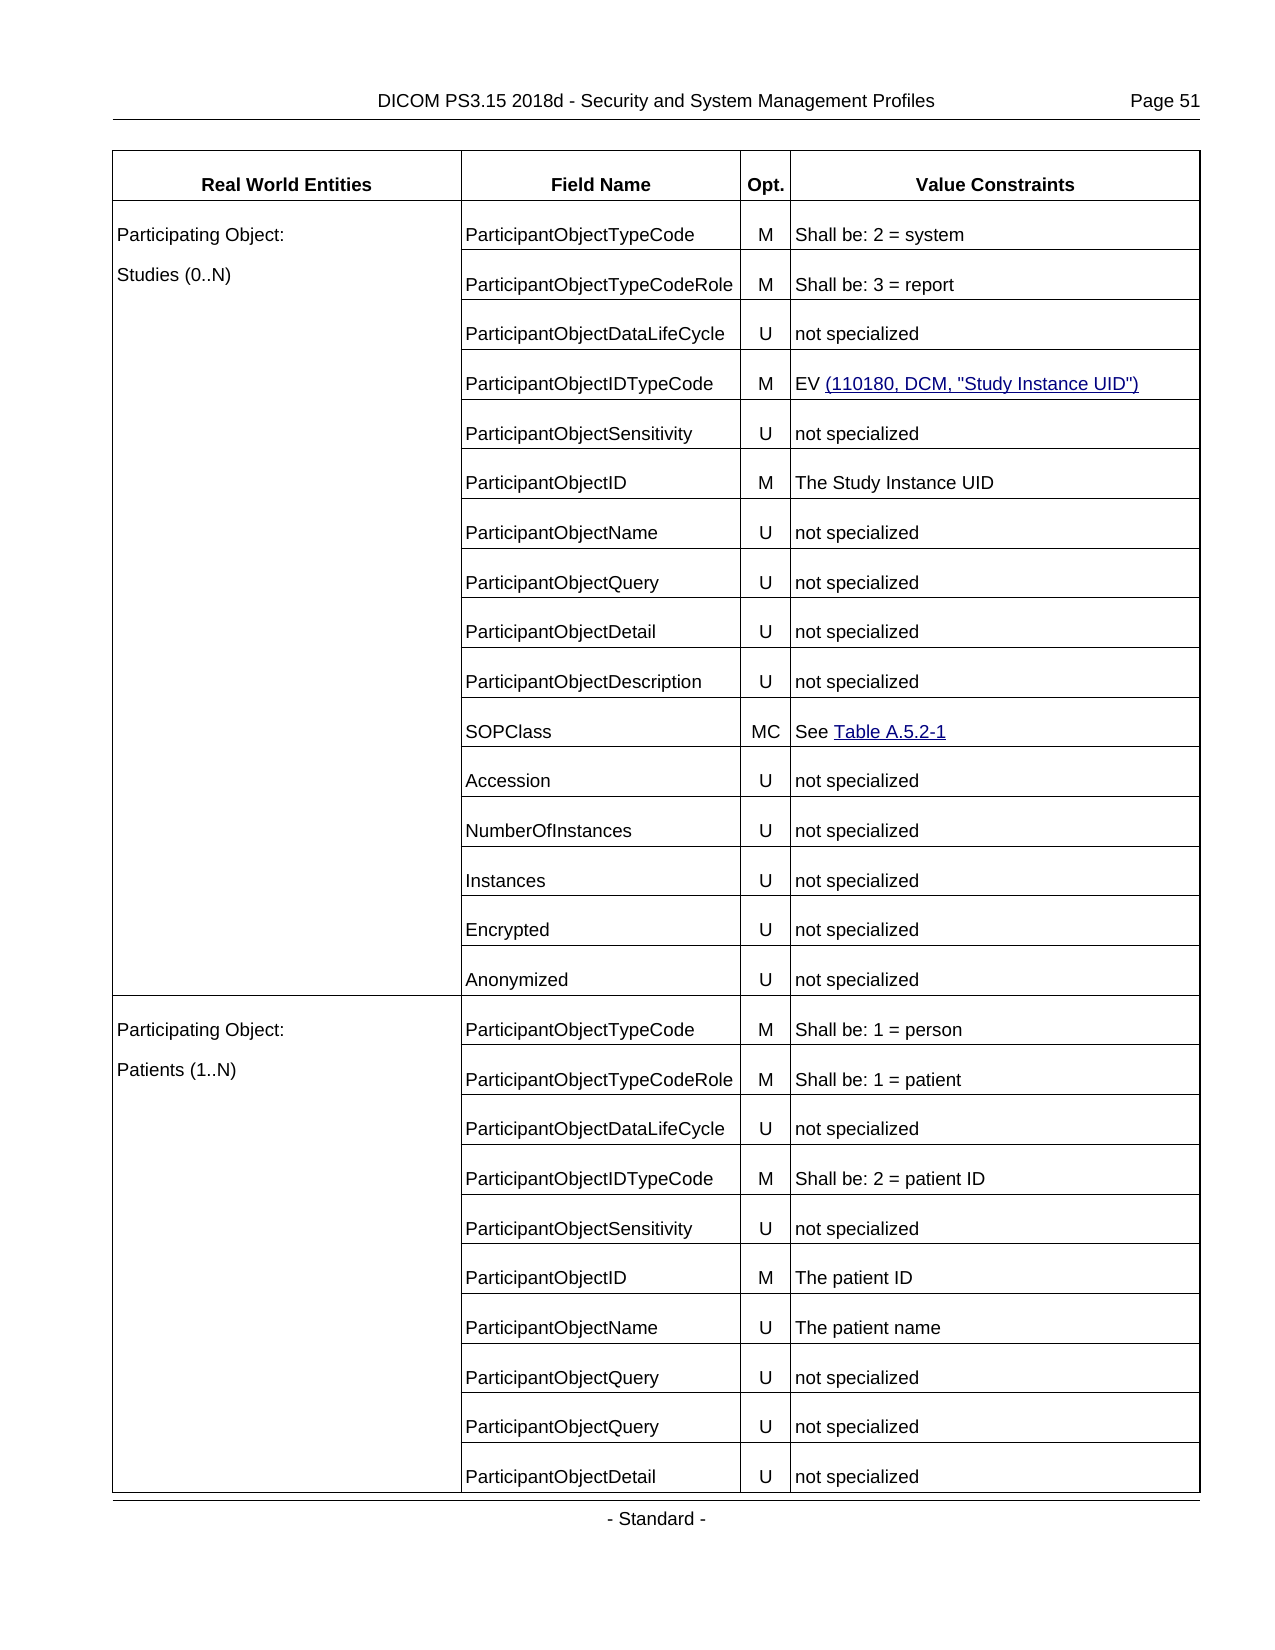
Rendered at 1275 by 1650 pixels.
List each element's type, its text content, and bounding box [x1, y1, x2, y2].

table_cell NumberOfInstances [462, 797, 740, 846]
table_cell U [741, 847, 790, 895]
table_cell The Study Instance UID [791, 449, 1199, 498]
table_cell not specialized [791, 1195, 1199, 1243]
table_cell ParticipantObjectDataLifeCycle [462, 1095, 740, 1144]
table_header Value Constraints [791, 151, 1199, 200]
table_cell not specialized [791, 1393, 1199, 1442]
table_cell The patient ID [791, 1244, 1199, 1293]
table_cell M [741, 1045, 790, 1094]
table_cell not specialized [791, 747, 1199, 796]
table_cell ParticipantObjectDetail [462, 598, 740, 647]
table_header Real World Entities [113, 151, 461, 200]
table_cell not specialized [791, 499, 1199, 547]
table_cell U [741, 1195, 790, 1243]
table_cell ParticipantObjectDescription [462, 648, 740, 697]
table_cell U [741, 400, 790, 448]
table_cell ParticipantObjectTypeCodeRole [462, 250, 740, 299]
table_cell M [741, 350, 790, 398]
table_cell EV (110180, DCM, "Study Instance UID") [791, 350, 1199, 398]
table_cell The patient name [791, 1294, 1199, 1342]
table_cell ParticipantObjectIDTypeCode [462, 350, 740, 398]
table_cell U [741, 896, 790, 945]
table_cell ParticipantObjectDataLifeCycle [462, 300, 740, 349]
table_cell ParticipantObjectTypeCode [462, 996, 740, 1044]
table_cell not specialized [791, 1095, 1199, 1144]
table_cell not specialized [791, 300, 1199, 349]
table_cell Anonymized [462, 946, 740, 995]
table_cell Shall be: 3 = report [791, 250, 1199, 299]
table_cell U [741, 1443, 790, 1492]
table_cell not specialized [791, 847, 1199, 895]
table_cell U [741, 648, 790, 697]
table_cell Participating Object: Studies (0..N) [113, 201, 461, 995]
table_cell ParticipantObjectIDTypeCode [462, 1145, 740, 1193]
table_cell U [741, 549, 790, 597]
table_cell not specialized [791, 896, 1199, 945]
table_cell U [741, 1393, 790, 1442]
table_cell MC [741, 698, 790, 746]
table_cell Accession [462, 747, 740, 796]
table_cell M [741, 1145, 790, 1193]
table_cell Participating Object: Patients (1..N) [113, 996, 461, 1492]
table_cell not specialized [791, 946, 1199, 995]
table_cell ParticipantObjectID [462, 1244, 740, 1293]
table_cell Instances [462, 847, 740, 895]
table_cell not specialized [791, 549, 1199, 597]
table_cell ParticipantObjectSensitivity [462, 1195, 740, 1243]
table_header Field Name [462, 151, 740, 200]
table_cell U [741, 1344, 790, 1392]
table_cell U [741, 598, 790, 647]
table_cell U [741, 1095, 790, 1144]
table_cell U [741, 1294, 790, 1342]
table_cell ParticipantObjectQuery [462, 1344, 740, 1392]
table_cell ParticipantObjectName [462, 1294, 740, 1342]
table_cell ParticipantObjectQuery [462, 1393, 740, 1442]
table_cell U [741, 499, 790, 547]
table_cell M [741, 996, 790, 1044]
table_cell U [741, 747, 790, 796]
table_cell U [741, 300, 790, 349]
table_cell ParticipantObjectName [462, 499, 740, 547]
table_cell ParticipantObjectTypeCodeRole [462, 1045, 740, 1094]
table_cell See Table A.5.2-1 [791, 698, 1199, 746]
table_cell M [741, 201, 790, 249]
table_cell not specialized [791, 598, 1199, 647]
table_cell not specialized [791, 1344, 1199, 1392]
table_cell Shall be: 2 = system [791, 201, 1199, 249]
table_cell Encrypted [462, 896, 740, 945]
table_cell U [741, 946, 790, 995]
table_cell ParticipantObjectTypeCode [462, 201, 740, 249]
table_cell not specialized [791, 1443, 1199, 1492]
table_cell M [741, 449, 790, 498]
table_header Opt. [741, 151, 790, 200]
table_cell SOPClass [462, 698, 740, 746]
table_cell ParticipantObjectSensitivity [462, 400, 740, 448]
table_cell ParticipantObjectID [462, 449, 740, 498]
table_cell Shall be: 1 = person [791, 996, 1199, 1044]
table_cell ParticipantObjectQuery [462, 549, 740, 597]
table_cell not specialized [791, 648, 1199, 697]
table_cell not specialized [791, 400, 1199, 448]
table_cell not specialized [791, 797, 1199, 846]
table_cell Shall be: 2 = patient ID [791, 1145, 1199, 1193]
table_cell M [741, 1244, 790, 1293]
table_cell Shall be: 1 = patient [791, 1045, 1199, 1094]
table_cell U [741, 797, 790, 846]
table_cell M [741, 250, 790, 299]
table_cell ParticipantObjectDetail [462, 1443, 740, 1492]
